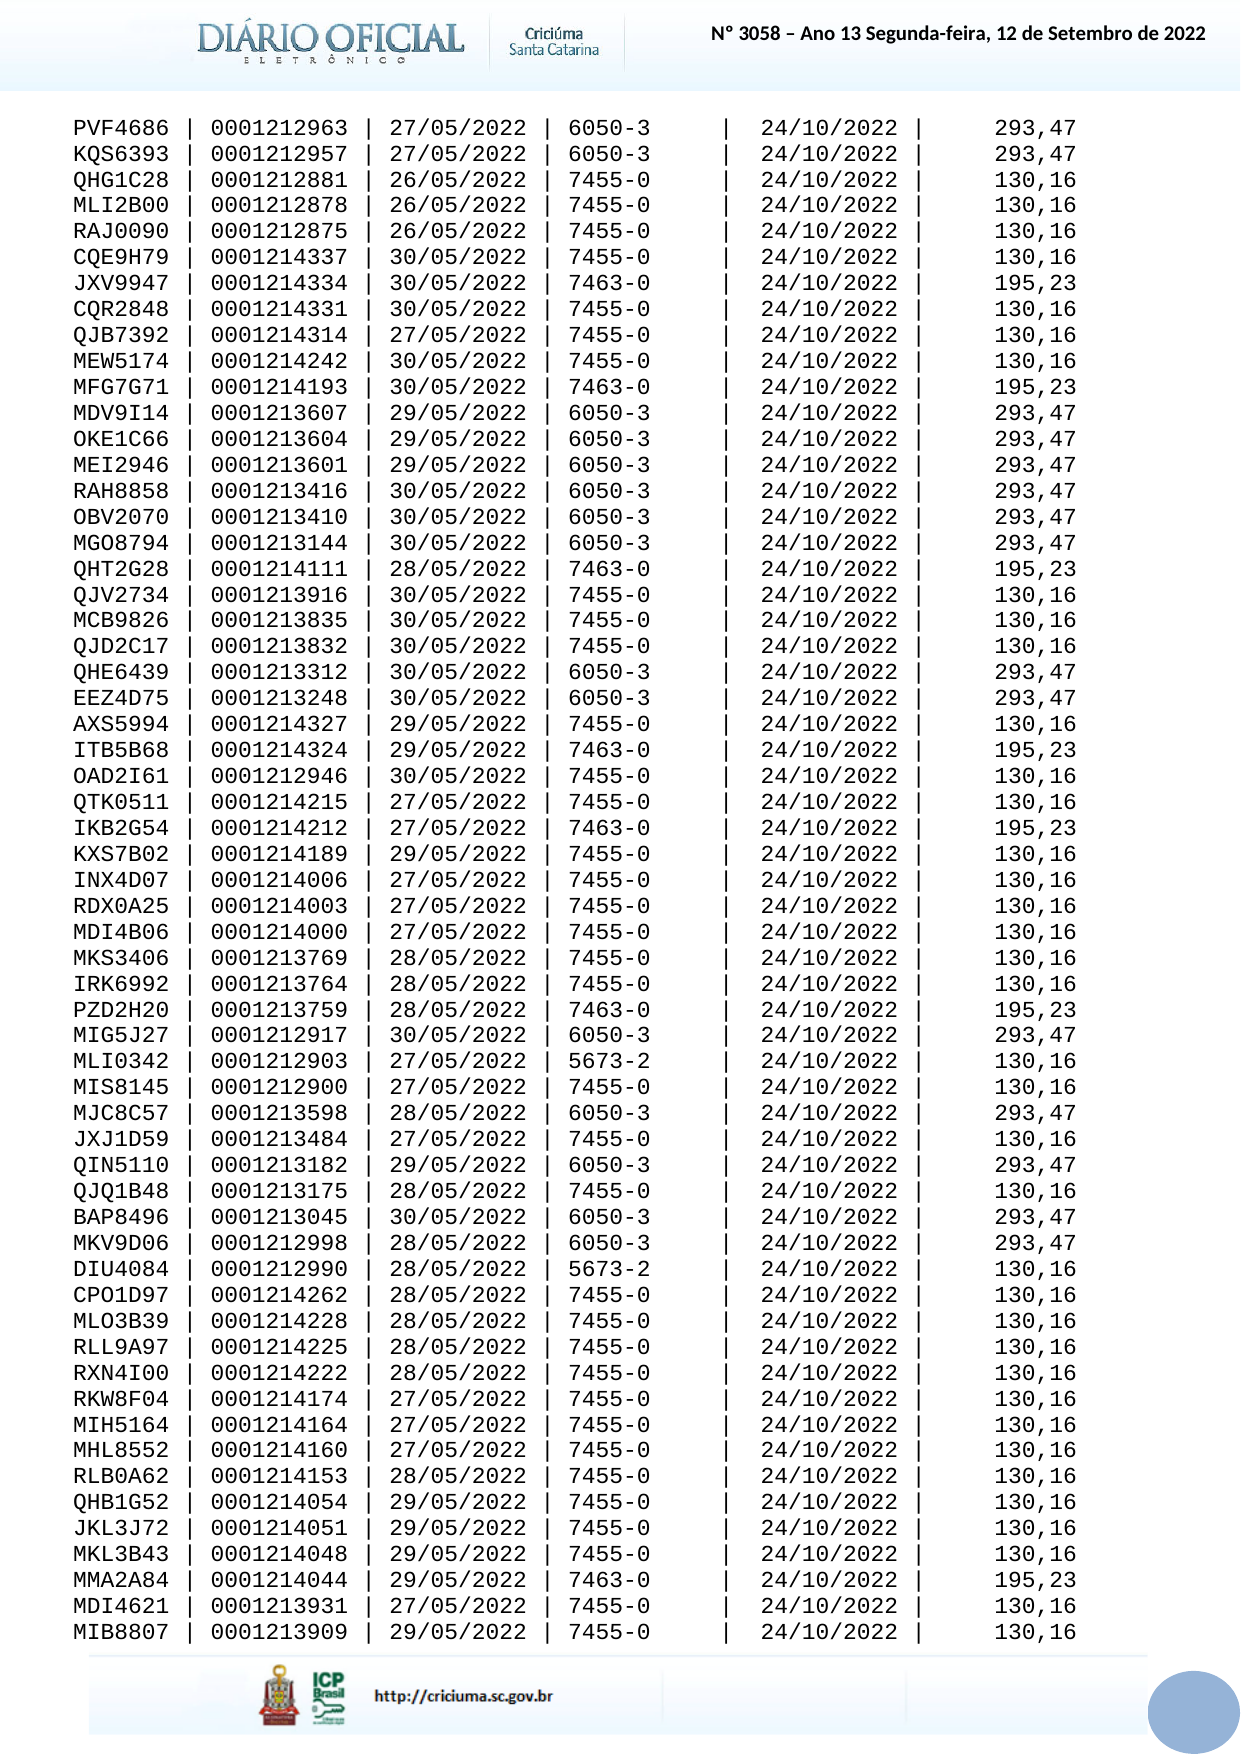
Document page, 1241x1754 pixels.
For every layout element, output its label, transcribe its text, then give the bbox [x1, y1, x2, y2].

text IRK6992 | 0001213764 | 28/05/2022 | 7455-0 | 24/10/2022 | 130,16 [59, 972, 1167, 998]
text MDV9I14 | 0001213607 | 29/05/2022 | 6050-3 | 24/10/2022 | 293,47 [59, 401, 1167, 427]
text QJB7392 | 0001214314 | 27/05/2022 | 7455-0 | 24/10/2022 | 130,16 [59, 323, 1167, 349]
text MCB9826 | 0001213835 | 30/05/2022 | 7455-0 | 24/10/2022 | 130,16 [59, 609, 1167, 635]
text RXN4I00 | 0001214222 | 28/05/2022 | 7455-0 | 24/10/2022 | 130,16 [59, 1361, 1167, 1387]
text MJC8C57 | 0001213598 | 28/05/2022 | 6050-3 | 24/10/2022 | 293,47 [59, 1102, 1167, 1128]
text MLO3B39 | 0001214228 | 28/05/2022 | 7455-0 | 24/10/2022 | 130,16 [59, 1309, 1167, 1335]
text PZD2H20 | 0001213759 | 28/05/2022 | 7463-0 | 24/10/2022 | 195,23 [59, 998, 1167, 1024]
text INX4D07 | 0001214006 | 27/05/2022 | 7455-0 | 24/10/2022 | 130,16 [59, 868, 1167, 894]
text MFG7G71 | 0001214193 | 30/05/2022 | 7463-0 | 24/10/2022 | 195,23 [59, 375, 1167, 401]
text MKV9D06 | 0001212998 | 28/05/2022 | 6050-3 | 24/10/2022 | 293,47 [59, 1231, 1167, 1257]
text CQR2848 | 0001214331 | 30/05/2022 | 7455-0 | 24/10/2022 | 130,16 [59, 298, 1167, 323]
text OKE1C66 | 0001213604 | 29/05/2022 | 6050-3 | 24/10/2022 | 293,47 [59, 427, 1167, 453]
text JXJ1D59 | 0001213484 | 27/05/2022 | 7455-0 | 24/10/2022 | 130,16 [59, 1128, 1167, 1153]
text RLL9A97 | 0001214225 | 28/05/2022 | 7455-0 | 24/10/2022 | 130,16 [59, 1335, 1167, 1361]
text QTK0511 | 0001214215 | 27/05/2022 | 7455-0 | 24/10/2022 | 130,16 [59, 790, 1167, 816]
text MMA2A84 | 0001214044 | 29/05/2022 | 7463-0 | 24/10/2022 | 195,23 [59, 1568, 1167, 1594]
text QJD2C17 | 0001213832 | 30/05/2022 | 7455-0 | 24/10/2022 | 130,16 [59, 635, 1167, 661]
text MKS3406 | 0001213769 | 28/05/2022 | 7455-0 | 24/10/2022 | 130,16 [59, 946, 1167, 972]
text CQE9H79 | 0001214337 | 30/05/2022 | 7455-0 | 24/10/2022 | 130,16 [59, 246, 1167, 272]
text JXV9947 | 0001214334 | 30/05/2022 | 7463-0 | 24/10/2022 | 195,23 [59, 272, 1167, 298]
text QHG1C28 | 0001212881 | 26/05/2022 | 7455-0 | 24/10/2022 | 130,16 [59, 168, 1167, 194]
text OBV2070 | 0001213410 | 30/05/2022 | 6050-3 | 24/10/2022 | 293,47 [59, 505, 1167, 531]
text PVF4686 | 0001212963 | 27/05/2022 | 6050-3 | 24/10/2022 | 293,47 [59, 116, 1167, 142]
text RAH8858 | 0001213416 | 30/05/2022 | 6050-3 | 24/10/2022 | 293,47 [59, 479, 1167, 505]
text KXS7B02 | 0001214189 | 29/05/2022 | 7455-0 | 24/10/2022 | 130,16 [59, 842, 1167, 868]
text JKL3J72 | 0001214051 | 29/05/2022 | 7455-0 | 24/10/2022 | 130,16 [59, 1517, 1167, 1543]
text MEW5174 | 0001214242 | 30/05/2022 | 7455-0 | 24/10/2022 | 130,16 [59, 349, 1167, 375]
text RDX0A25 | 0001214003 | 27/05/2022 | 7455-0 | 24/10/2022 | 130,16 [59, 894, 1167, 920]
text KQS6393 | 0001212957 | 27/05/2022 | 6050-3 | 24/10/2022 | 293,47 [59, 142, 1167, 168]
text MDI4621 | 0001213931 | 27/05/2022 | 7455-0 | 24/10/2022 | 130,16 [59, 1594, 1167, 1620]
text QHT2G28 | 0001214111 | 28/05/2022 | 7463-0 | 24/10/2022 | 195,23 [59, 557, 1167, 583]
text EEZ4D75 | 0001213248 | 30/05/2022 | 6050-3 | 24/10/2022 | 293,47 [59, 687, 1167, 713]
text MIS8145 | 0001212900 | 27/05/2022 | 7455-0 | 24/10/2022 | 130,16 [59, 1076, 1167, 1102]
text IKB2G54 | 0001214212 | 27/05/2022 | 7463-0 | 24/10/2022 | 195,23 [59, 816, 1167, 842]
text RKW8F04 | 0001214174 | 27/05/2022 | 7455-0 | 24/10/2022 | 130,16 [59, 1387, 1167, 1413]
text QJV2734 | 0001213916 | 30/05/2022 | 7455-0 | 24/10/2022 | 130,16 [59, 583, 1167, 609]
text MIB8807 | 0001213909 | 29/05/2022 | 7455-0 | 24/10/2022 | 130,16 [59, 1620, 1167, 1646]
text QIN5110 | 0001213182 | 29/05/2022 | 6050-3 | 24/10/2022 | 293,47 [59, 1153, 1167, 1179]
text QJQ1B48 | 0001213175 | 28/05/2022 | 7455-0 | 24/10/2022 | 130,16 [59, 1179, 1167, 1205]
text MDI4B06 | 0001214000 | 27/05/2022 | 7455-0 | 24/10/2022 | 130,16 [59, 920, 1167, 946]
text MHL8552 | 0001214160 | 27/05/2022 | 7455-0 | 24/10/2022 | 130,16 [59, 1439, 1167, 1465]
text BAP8496 | 0001213045 | 30/05/2022 | 6050-3 | 24/10/2022 | 293,47 [59, 1205, 1167, 1231]
text AXS5994 | 0001214327 | 29/05/2022 | 7455-0 | 24/10/2022 | 130,16 [59, 713, 1167, 738]
text RAJ0090 | 0001212875 | 26/05/2022 | 7455-0 | 24/10/2022 | 130,16 [59, 220, 1167, 246]
text MIH5164 | 0001214164 | 27/05/2022 | 7455-0 | 24/10/2022 | 130,16 [59, 1413, 1167, 1439]
text MIG5J27 | 0001212917 | 30/05/2022 | 6050-3 | 24/10/2022 | 293,47 [59, 1024, 1167, 1050]
text DIU4084 | 0001212990 | 28/05/2022 | 5673-2 | 24/10/2022 | 130,16 [59, 1257, 1167, 1283]
text QHE6439 | 0001213312 | 30/05/2022 | 6050-3 | 24/10/2022 | 293,47 [59, 661, 1167, 687]
text RLB0A62 | 0001214153 | 28/05/2022 | 7455-0 | 24/10/2022 | 130,16 [59, 1465, 1167, 1491]
text MEI2946 | 0001213601 | 29/05/2022 | 6050-3 | 24/10/2022 | 293,47 [59, 453, 1167, 479]
text OAD2I61 | 0001212946 | 30/05/2022 | 7455-0 | 24/10/2022 | 130,16 [59, 764, 1167, 790]
text MLI0342 | 0001212903 | 27/05/2022 | 5673-2 | 24/10/2022 | 130,16 [59, 1050, 1167, 1076]
text MGO8794 | 0001213144 | 30/05/2022 | 6050-3 | 24/10/2022 | 293,47 [59, 531, 1167, 557]
text ITB5B68 | 0001214324 | 29/05/2022 | 7463-0 | 24/10/2022 | 195,23 [59, 738, 1167, 764]
text MLI2B00 | 0001212878 | 26/05/2022 | 7455-0 | 24/10/2022 | 130,16 [59, 194, 1167, 220]
text MKL3B43 | 0001214048 | 29/05/2022 | 7455-0 | 24/10/2022 | 130,16 [59, 1543, 1167, 1568]
text QHB1G52 | 0001214054 | 29/05/2022 | 7455-0 | 24/10/2022 | 130,16 [59, 1491, 1167, 1517]
text CPO1D97 | 0001214262 | 28/05/2022 | 7455-0 | 24/10/2022 | 130,16 [59, 1283, 1167, 1309]
